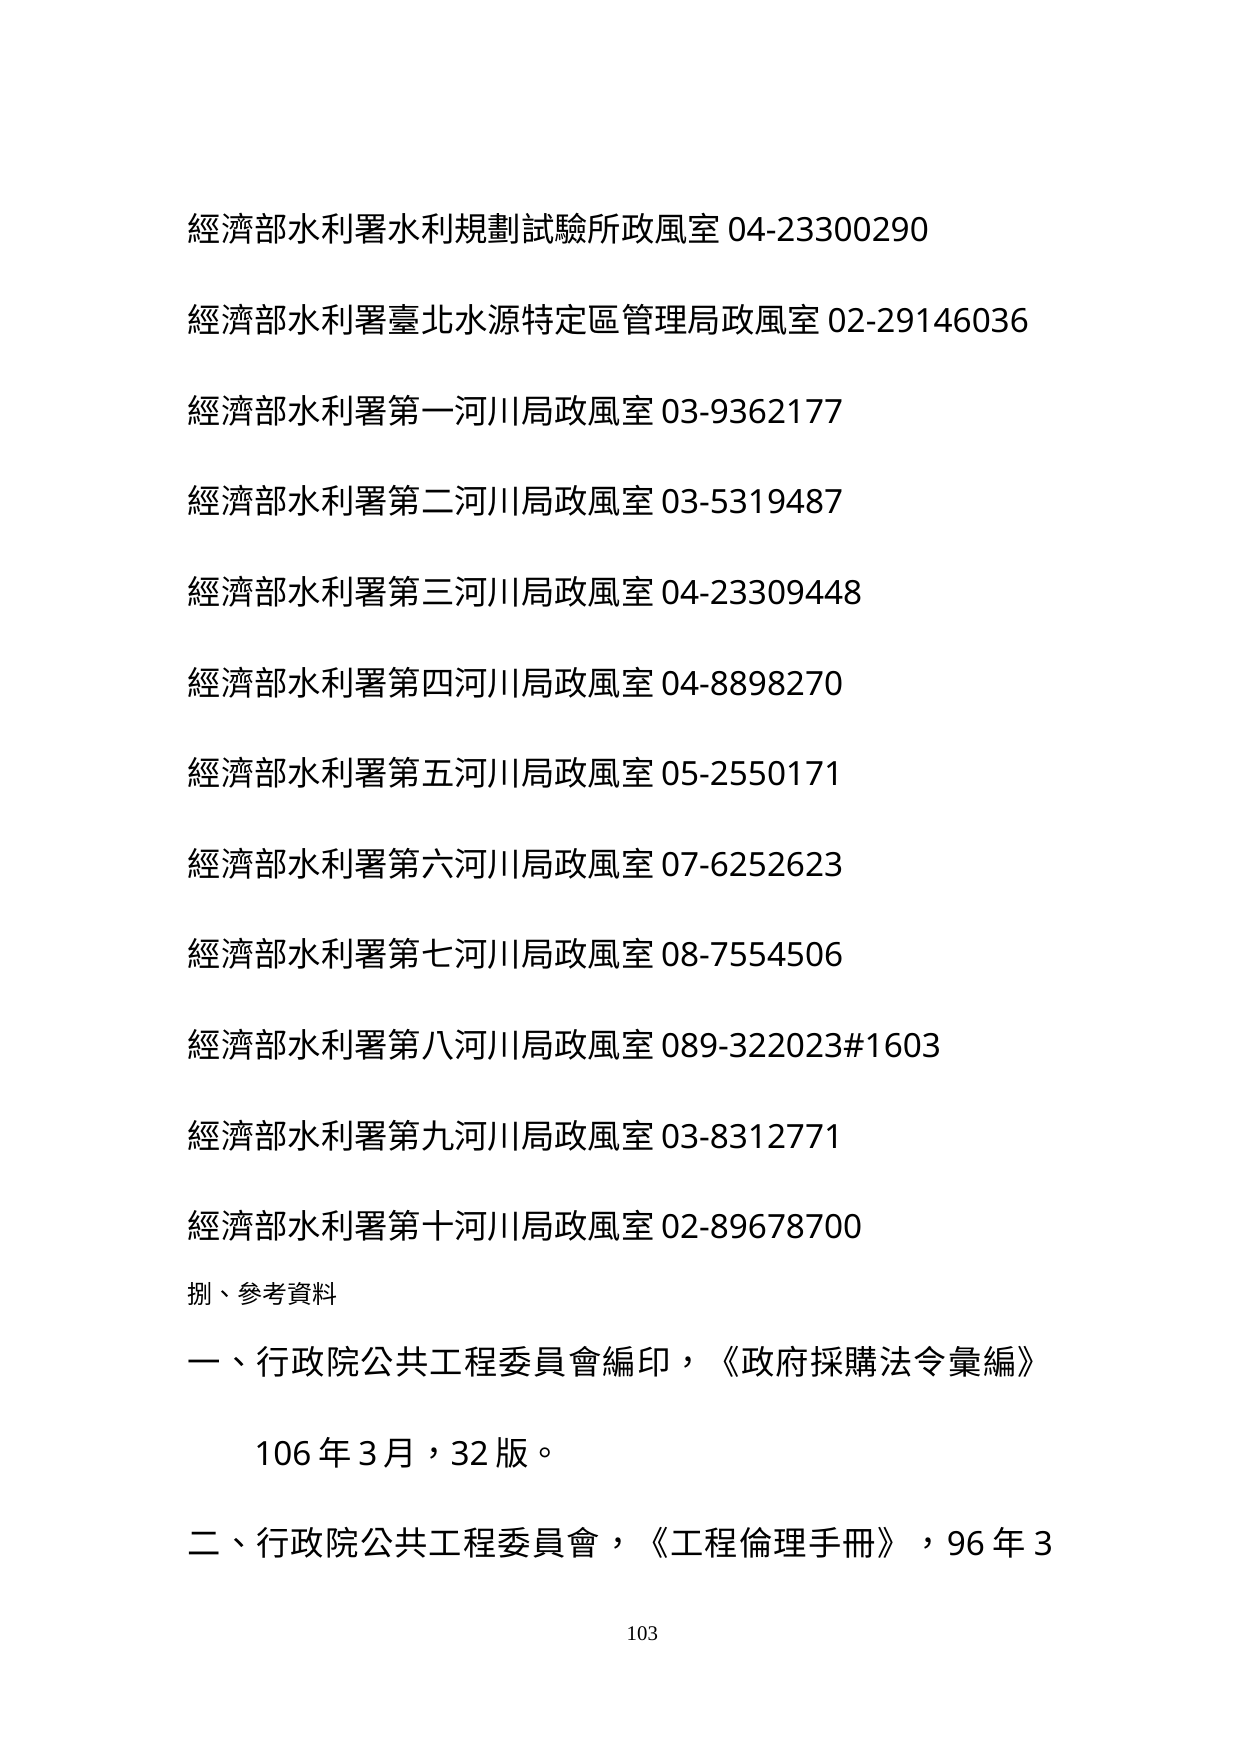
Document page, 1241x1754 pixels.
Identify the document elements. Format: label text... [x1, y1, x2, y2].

text 經濟部水利署第七河川局政風室08-7554506 [187, 897, 1053, 987]
text 經濟部水利署第六河川局政風室07-6252623 [187, 806, 1053, 897]
text 二、行政院公共工程委員會，《工程倫理手冊》，96年3 [187, 1486, 1053, 1577]
text 一、行政院公共工程委員會編印，《政府採購法令彙編》，106年3月，32版。 [187, 1305, 1053, 1486]
text 經濟部水利署第八河川局政風室089-322023#1603 [187, 987, 1053, 1078]
text 經濟部水利署臺北水源特定區管理局政風室02-29146036 [187, 262, 1053, 353]
text 經濟部水利署第四河川局政風室04-8898270 [187, 625, 1053, 716]
text 經濟部水利署水利規劃試驗所政風室04-23300290 [187, 172, 1053, 262]
text 經濟部水利署第二河川局政風室03-5319487 [187, 444, 1053, 534]
text 經濟部水利署第十河川局政風室02-89678700 [187, 1169, 1053, 1259]
text 經濟部水利署第一河川局政風室03-9362177 [187, 353, 1053, 444]
subtitle 捌、參考資料 [187, 1259, 1053, 1305]
text 經濟部水利署第五河川局政風室05-2550171 [187, 716, 1053, 806]
text 經濟部水利署第九河川局政風室03-8312771 [187, 1078, 1053, 1169]
text 經濟部水利署第三河川局政風室04-23309448 [187, 534, 1053, 625]
